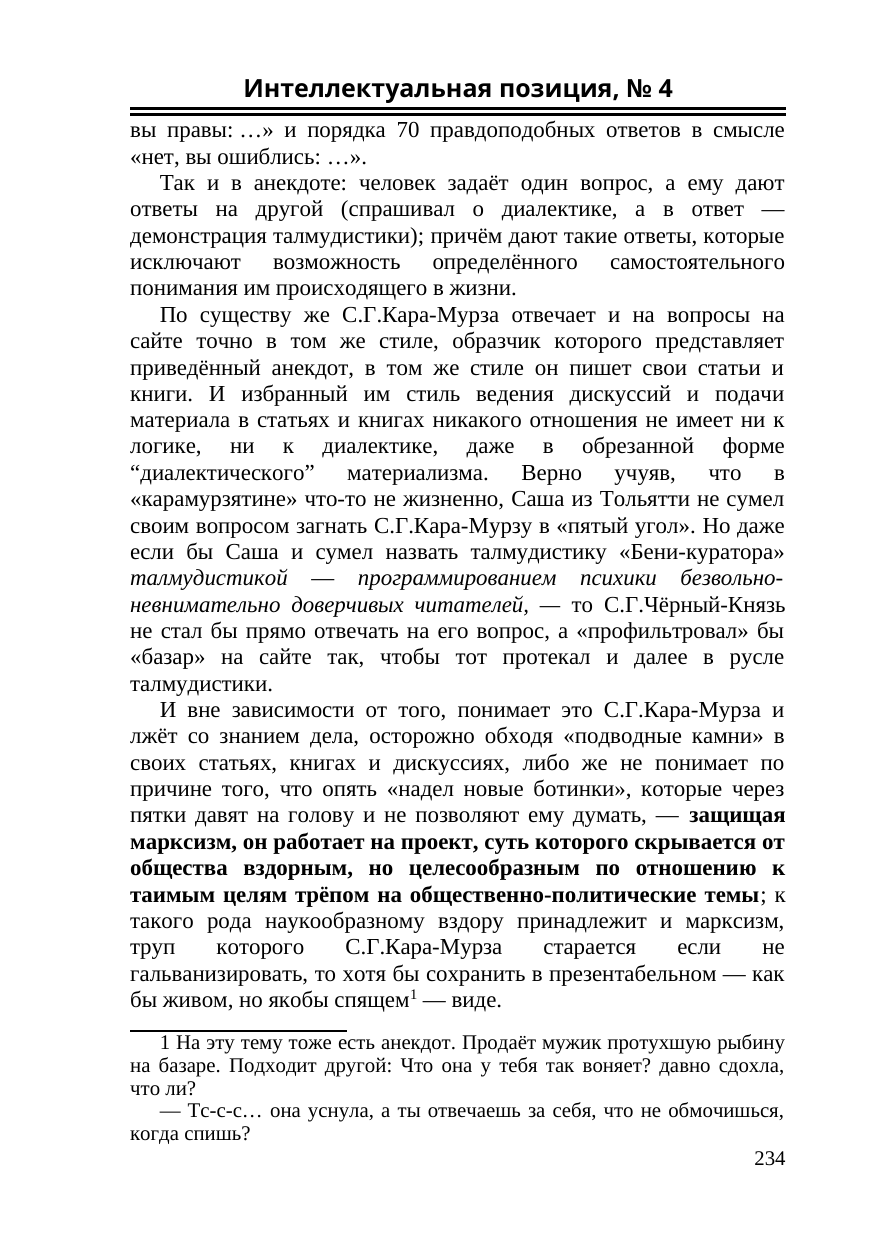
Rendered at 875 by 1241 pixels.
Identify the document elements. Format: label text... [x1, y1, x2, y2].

text — Тс-с-с… она уснула, а ты отвечаешь за себя, что не обмочишься, когда спишь? [130, 1099, 786, 1145]
text На эту тему тоже есть анекдот. Продаёт мужик протухшую рыбину на базаре. Подходит другой: Что она у тебя так воняет? давно сдохла, что ли? [130, 1031, 786, 1099]
text И вне зависимости от того, понимает это С.Г.Кара-Мурза и лжёт со знанием дела, осторожно обходя «подводные камни» в своих статьях, книгах и дискуссиях, либо же не понимает по причине того, что опять «надел новые ботинки», которые через пятки давят на голову и не позволяют ему думать, — защищая марксизм, он работает на проект, суть которого скрывается от общества вздорным, но целесообразным по отношению к таимым целям трёпом на общественно-политические темы; к такого рода наукообразному вздору принадлежит и марксизм, труп которого С.Г.Кара-Мурза старается если не гальванизировать, то хотя бы сохранить в презентабельном — как бы живом, но якобы спящем — виде. [130, 696, 786, 1012]
text По существу же С.Г.Кара-Мурза отвечает и на вопросы на сайте точно в том же стиле, образчик которого представляет приведённый анекдот, в том же стиле он пишет свои статьи и книги. И избранный им стиль ведения дискуссий и подачи материала в статьях и книгах никакого отношения не имеет ни к логике, ни к диалектике, даже в обрезанной форме “диалектического” материализма. Верно учуяв, что в «карамурзятине» что-то не жизненно, Саша из Тольятти не сумел своим вопросом загнать С.Г.Кара-Мурзу в «пятый угол». Но даже если бы Саша и сумел назвать талмудистику «Бени-куратора» талмудистикой — программированием психики безвольно-невнимательно доверчивых читателей, — то С.Г.Чёрный-Князь не стал бы прямо отвечать на его вопрос, а «профильтровал» бы «базар» на сайте так, чтобы тот протекал и далее в русле талмудистики. [130, 301, 786, 696]
text Так и в анекдоте: человек задаёт один вопрос, а ему дают ответы на другой (спрашивал о диалектике, а в ответ — демонстрация талмудистики); причём дают такие ответы, которые исключают возможность определённого самостоятельного понимания им происходящего в жизни. [130, 169, 786, 301]
text вы правы: …» и порядка 70 правдоподобных ответов в смысле «нет, вы ошиблись: …». [130, 116, 786, 169]
